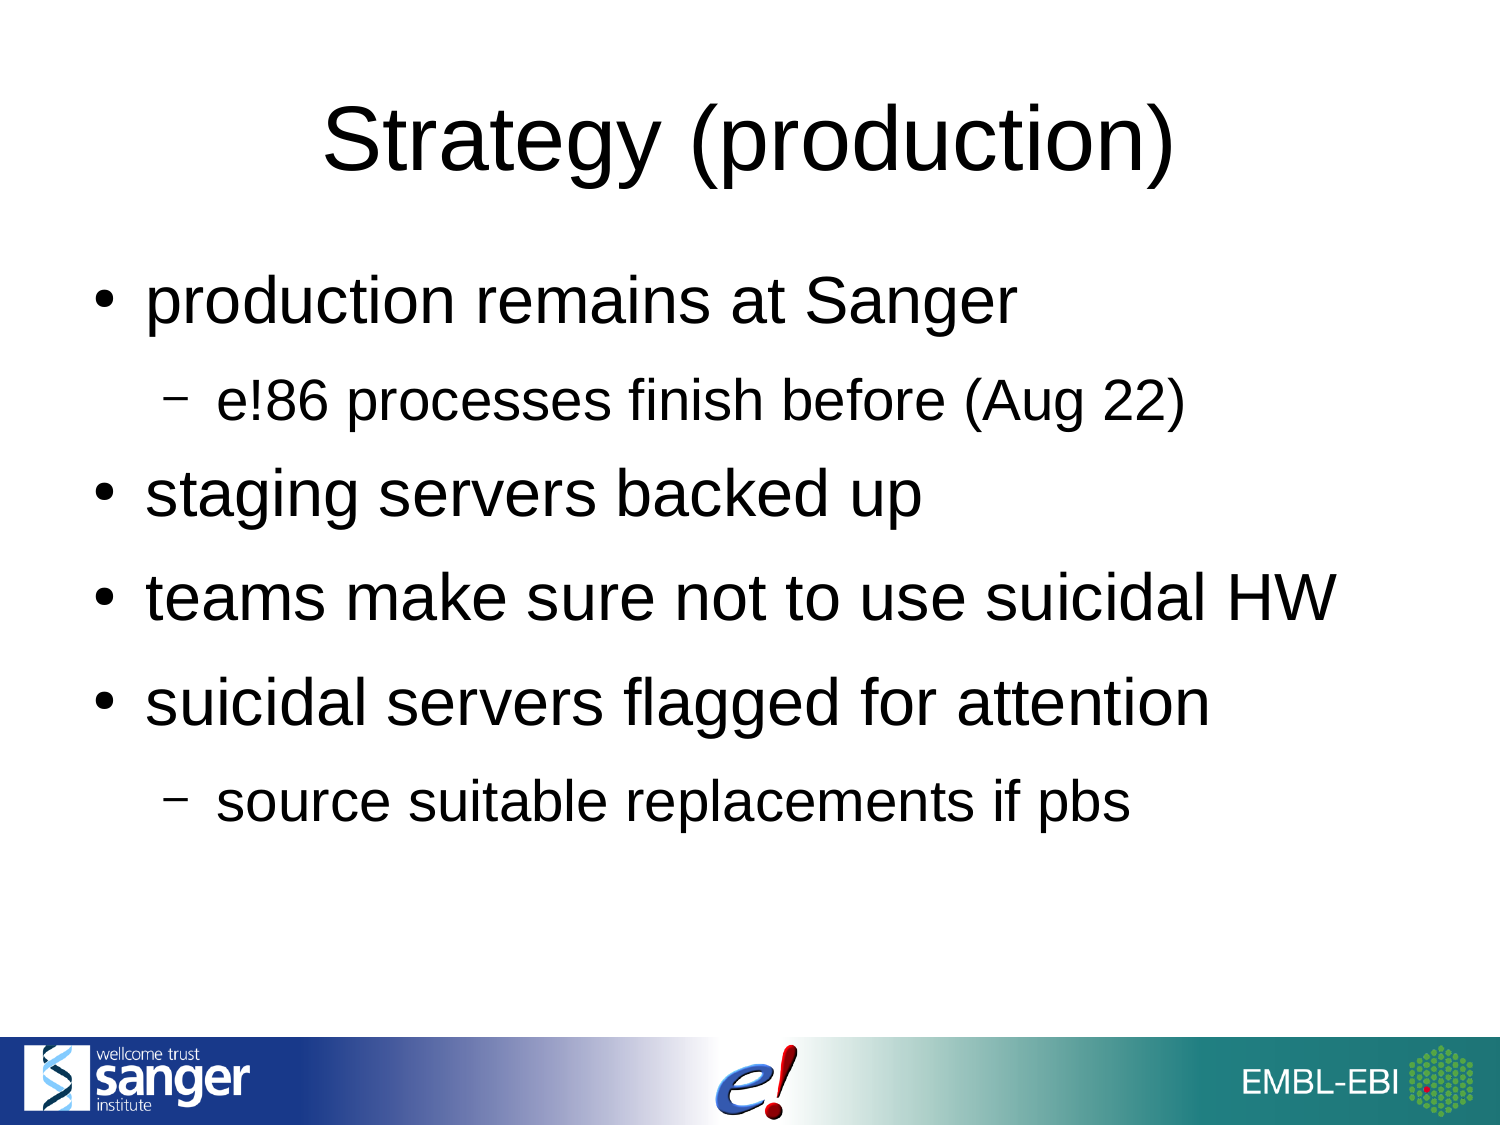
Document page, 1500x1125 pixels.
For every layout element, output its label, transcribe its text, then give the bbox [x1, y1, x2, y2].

list production remains at Sanger e!86 processes finish before (Aug 22) staging servers backed up teams make sure not to use suicidal HW suicidal servers flagged for attention source suitable replacements if pbs [75, 263, 1395, 916]
picture [0, 1037, 1500, 1125]
title Strategy (production) [75, 44, 1425, 233]
